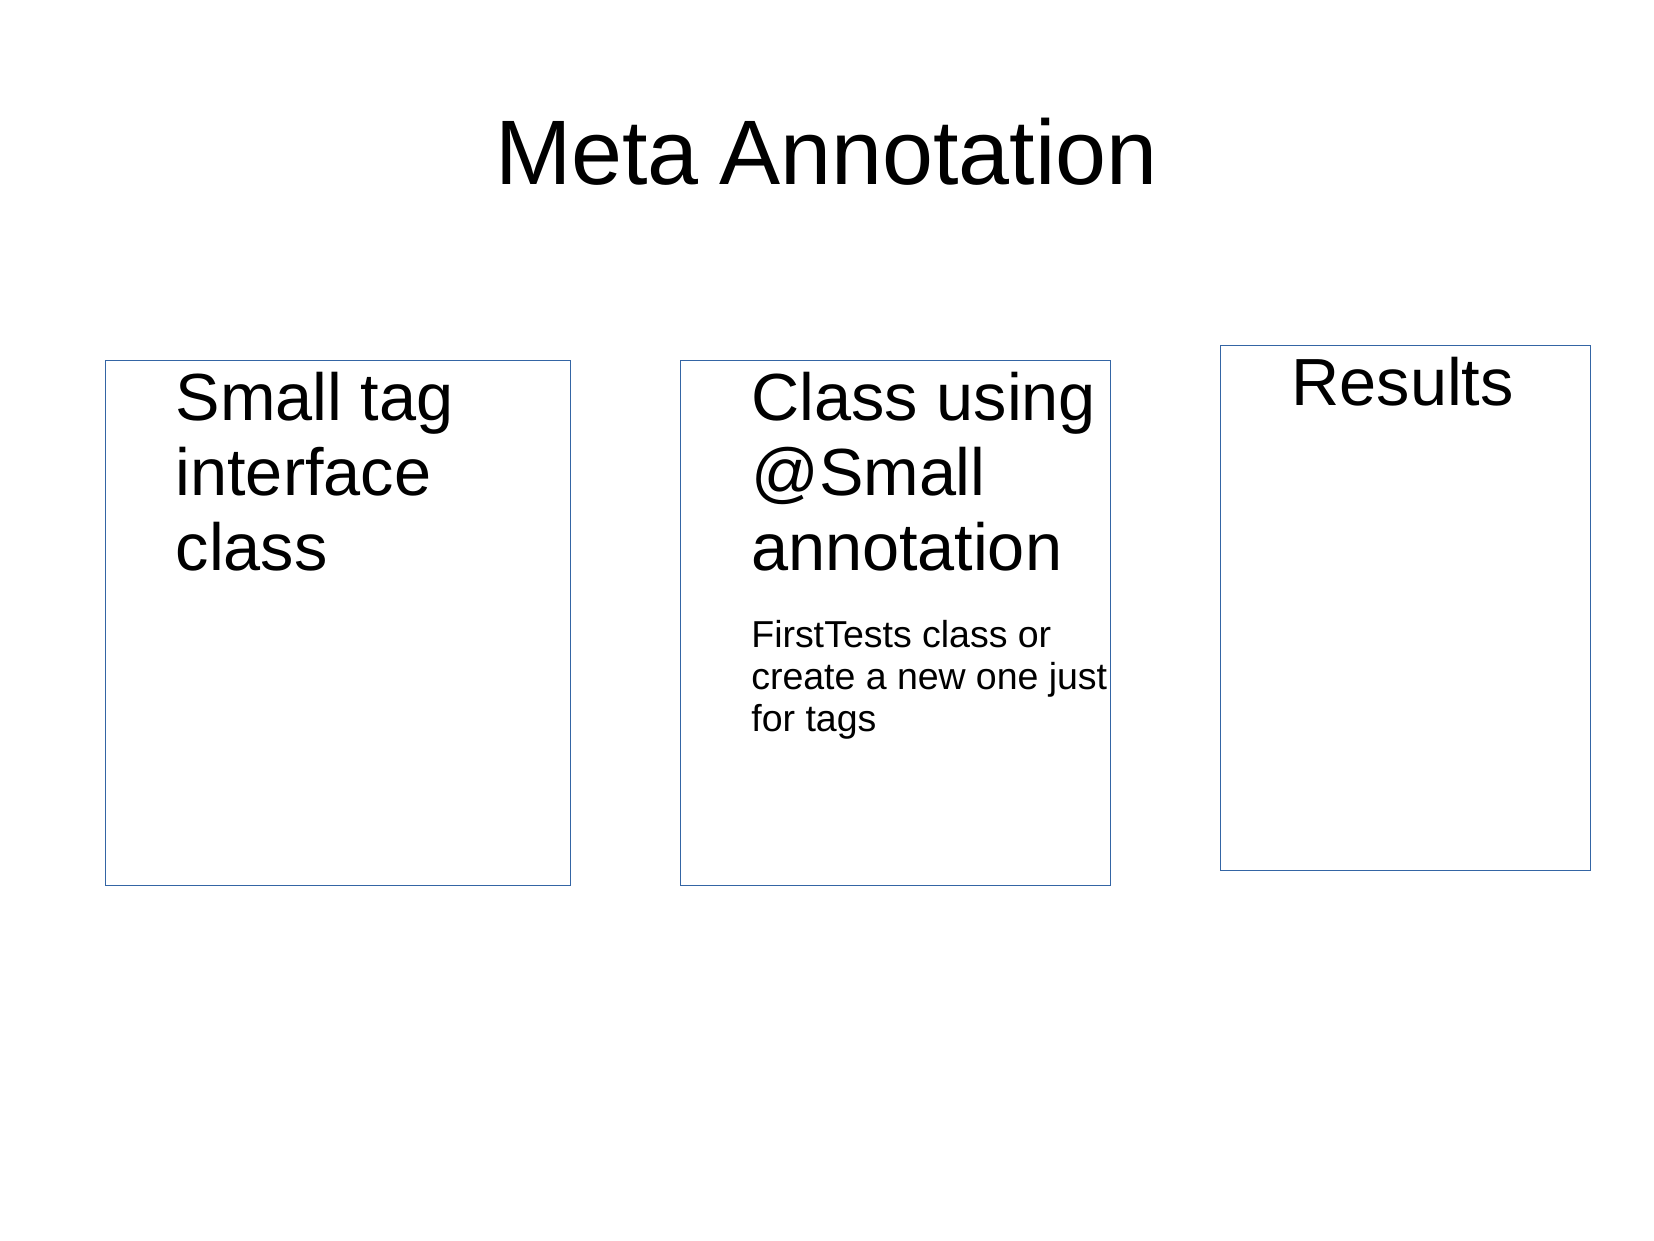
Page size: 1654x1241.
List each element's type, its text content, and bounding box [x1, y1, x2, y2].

title Meta Annotation [82, 49, 1571, 257]
list Small tag interface class [105, 360, 571, 886]
list Results [1220, 345, 1591, 871]
list Class using @Small annotation FirstTests class or create a new one just for tags [680, 360, 1111, 886]
